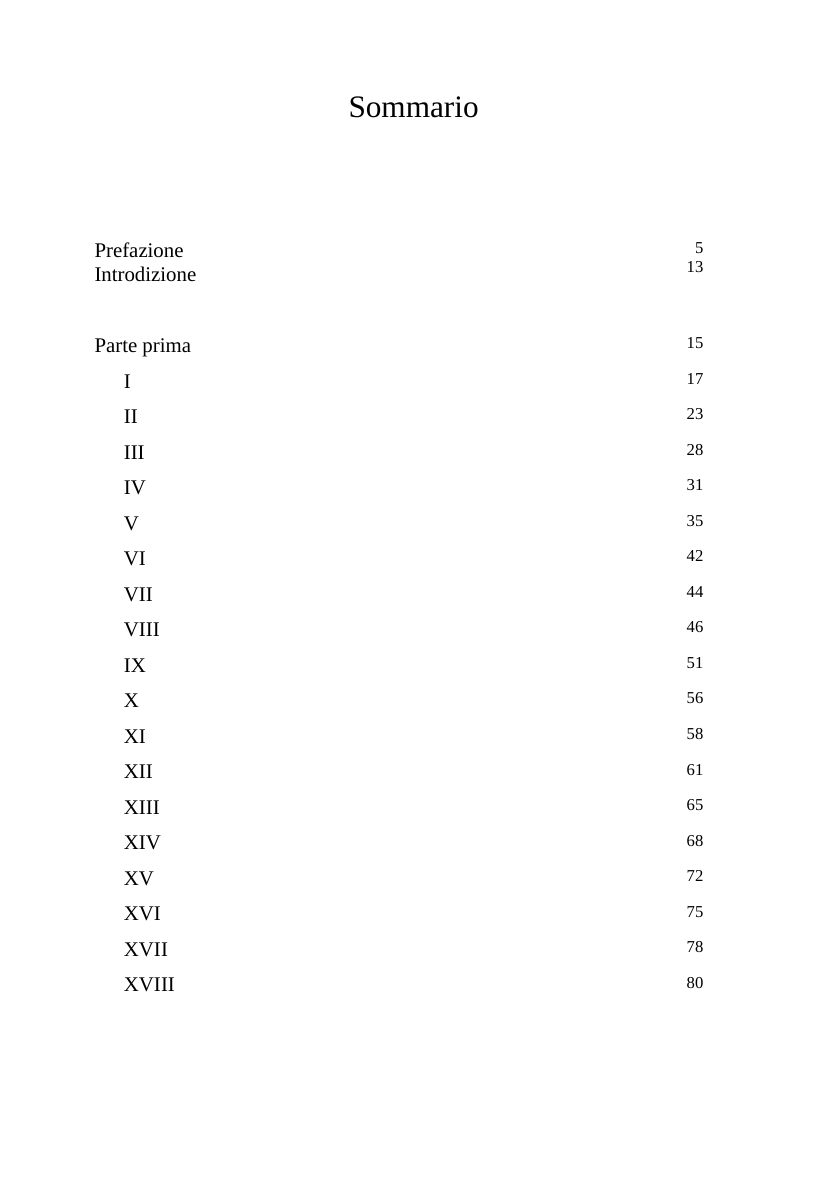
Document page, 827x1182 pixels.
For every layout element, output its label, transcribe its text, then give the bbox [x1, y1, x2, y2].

table_header [89, 125, 668, 232]
table_cell 58 [668, 718, 738, 753]
table_cell VII [89, 576, 668, 611]
table_cell 65 [668, 789, 738, 824]
table_cell [89, 292, 668, 327]
table_cell VI [89, 540, 668, 576]
subtitle Sommario [88, 88, 738, 124]
table_cell 80 [668, 967, 738, 1002]
table_cell 46 [668, 611, 738, 647]
table_cell I [89, 363, 668, 398]
table_cell 42 [668, 540, 738, 576]
table_cell 15 [668, 327, 738, 363]
table_cell V [89, 505, 668, 540]
table_cell XVII [89, 931, 668, 967]
table_cell 35 [668, 505, 738, 540]
table_cell XVIII [89, 967, 668, 1002]
table_cell XI [89, 718, 668, 753]
table_cell XII [89, 754, 668, 789]
table_cell VIII [89, 611, 668, 647]
table_cell XVI [89, 896, 668, 931]
table_cell 23 [668, 398, 738, 434]
table_cell XIV [89, 825, 668, 860]
table_cell 31 [668, 469, 738, 505]
table_cell 51 [668, 647, 738, 682]
table_cell Prefazione Introdizione [89, 232, 668, 292]
table_cell 68 [668, 825, 738, 860]
table_cell XV [89, 860, 668, 896]
table_cell 44 [668, 576, 738, 611]
table_header [668, 125, 738, 232]
table_cell 75 [668, 896, 738, 931]
table_cell 78 [668, 931, 738, 967]
table_cell 17 [668, 363, 738, 398]
table_cell II [89, 398, 668, 434]
table_cell 5 13 [668, 232, 738, 292]
table_cell XIII [89, 789, 668, 824]
table_cell Parte prima [89, 327, 668, 363]
table_cell IV [89, 469, 668, 505]
table_cell IX [89, 647, 668, 682]
table_cell X [89, 683, 668, 718]
table_cell [668, 292, 738, 327]
table_cell 72 [668, 860, 738, 896]
table_cell 61 [668, 754, 738, 789]
table_cell 28 [668, 434, 738, 469]
table_cell 56 [668, 683, 738, 718]
table_cell III [89, 434, 668, 469]
